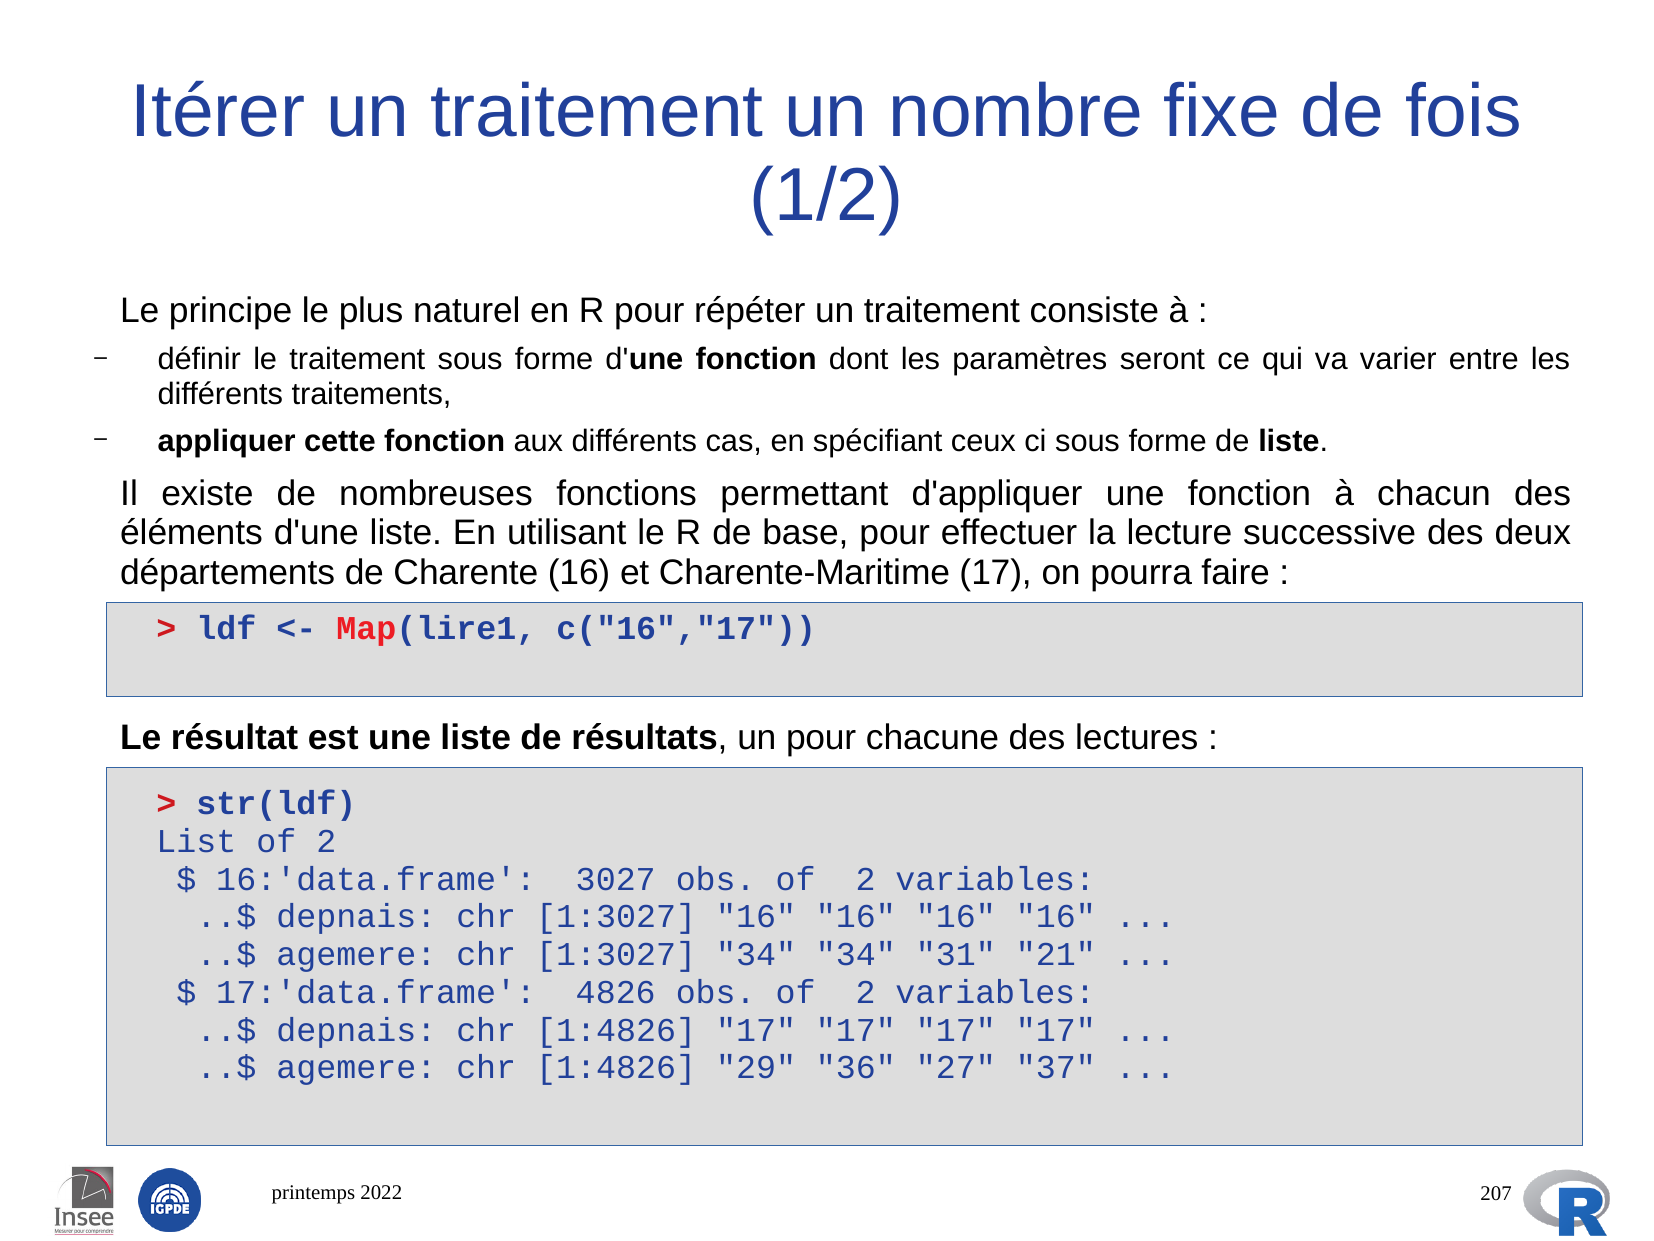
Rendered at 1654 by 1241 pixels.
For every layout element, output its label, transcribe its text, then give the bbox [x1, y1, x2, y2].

list Le principe le plus naturel en R pour répéter un traitement consiste à : définir le traitement sous forme d'une fonction dont les paramètres seront ce qui va varier entre les différents traitements, appliquer cette fonction aux différents cas, en spécifiant ceux ci sous forme de liste. Il existe de nombreuses fonctions permettant d'appliquer une fonction à chacun des éléments d'une liste. En utilisant le R de base, pour effectuer la lecture successive des deux départements de Charente (16) et Charente-Maritime (17), on pourra faire : Le résultat est une liste de résultats, un pour chacune des lectures : [82, 290, 1571, 768]
picture [47, 1163, 120, 1236]
text_box > ldf <- Map(lire1, c("16","17")) [106, 602, 1583, 697]
text_box > str(ldf) List of 2 $ 16:'data.frame': 3027 obs. of 2 variables: ..$ depnais: chr [1:3027] "16" "16" "16" "16" ... ..$ agemere: chr [1:3027] "34" "34" "31" "21" ... $ 17:'data.frame': 4826 obs. of 2 variables: ..$ depnais: chr [1:4826] "17" "17" "17" "17" ... ..$ agemere: chr [1:4826] "29" "36" "27" "37" ... [106, 767, 1583, 1146]
picture [1523, 1169, 1610, 1236]
title Itérer un traitement un nombre fixe de fois (1/2) [82, 49, 1571, 257]
picture [138, 1168, 201, 1232]
